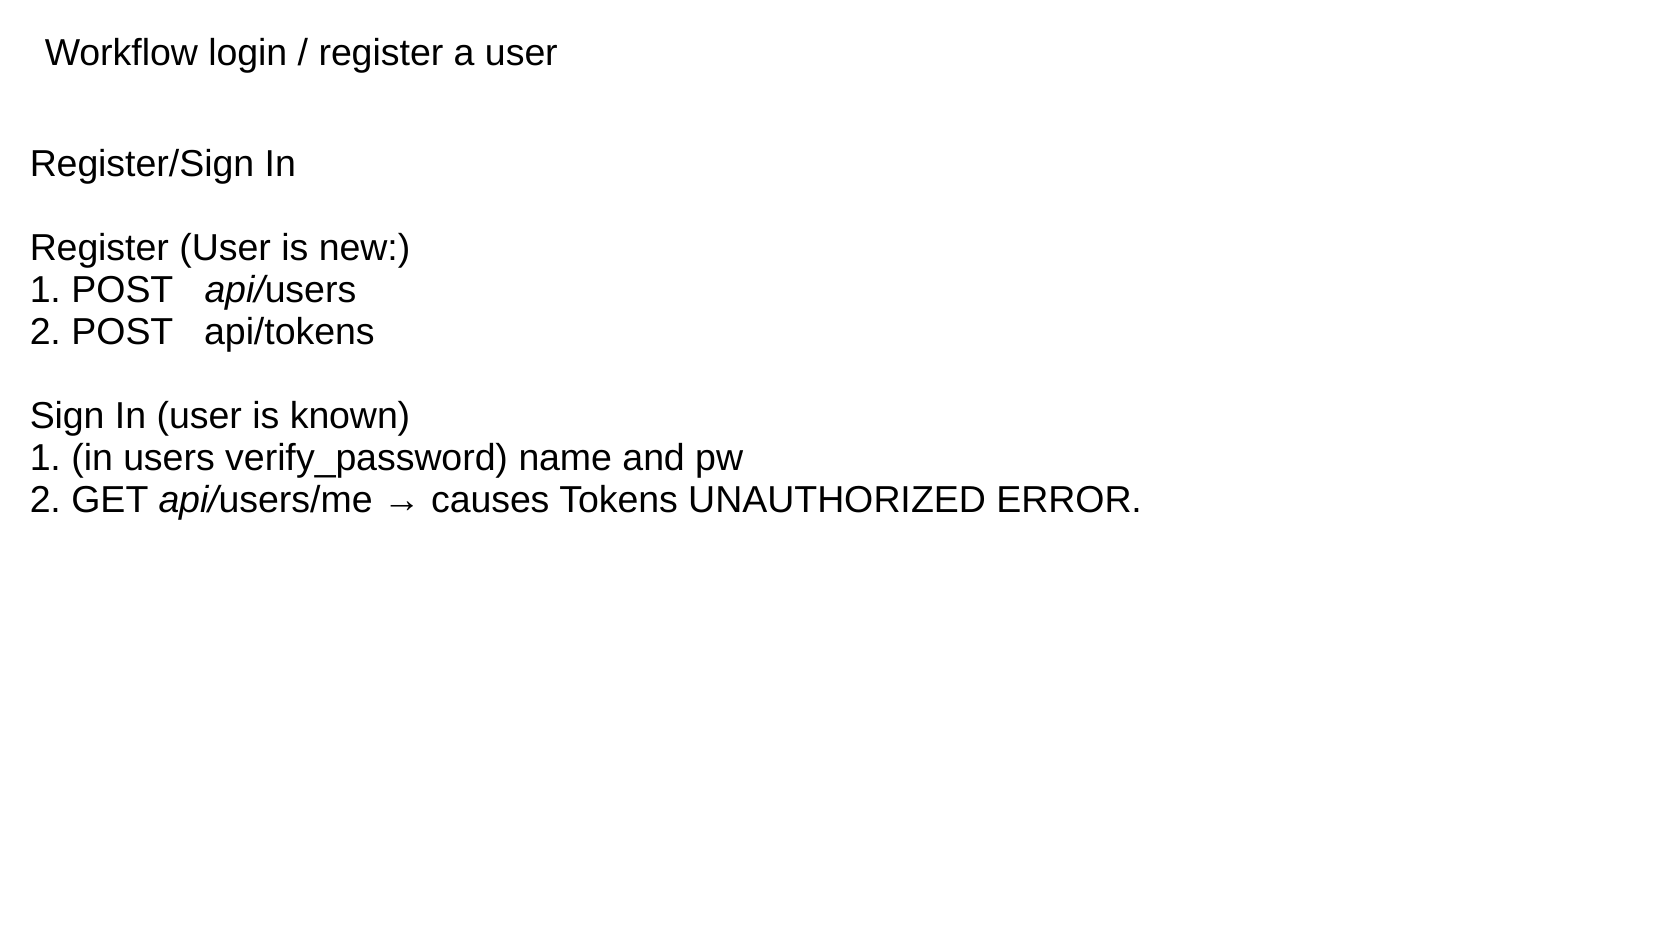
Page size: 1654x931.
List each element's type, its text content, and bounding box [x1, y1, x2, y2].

text_box Workflow login / register a user [30, 24, 646, 135]
text_box Register/Sign In Register (User is new:) 1. POST api/users 2. POST api/tokens Sign In (user is known) 1. (in users verify_password) name and pw 2. GET api/users/me → causes Tokens UNAUTHORIZED ERROR. [15, 135, 1486, 696]
